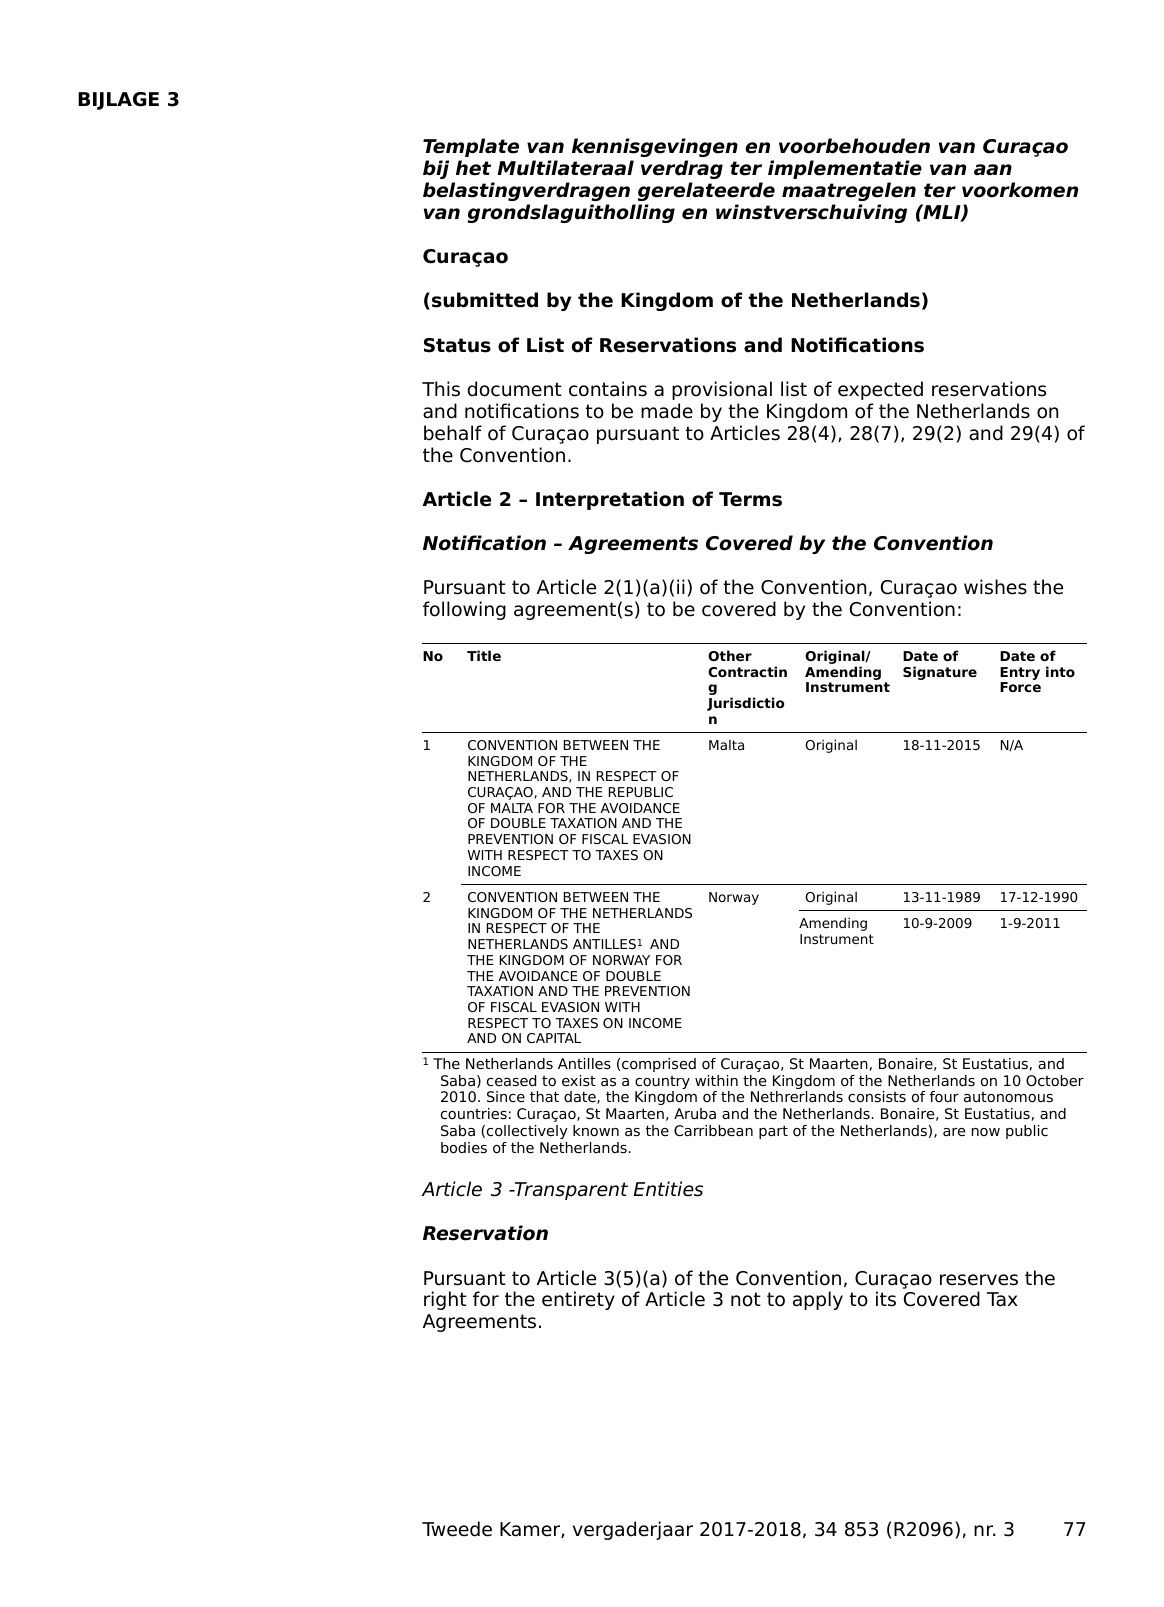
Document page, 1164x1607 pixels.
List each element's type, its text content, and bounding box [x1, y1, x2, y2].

table_cell Malta [702, 733, 799, 884]
table_header Original/Amending Instrument [799, 644, 896, 732]
table_header Date of Entry into Force [993, 644, 1087, 732]
table_cell 18-11-2015 [896, 733, 993, 884]
subtitle Article 3 -Transparent Entities [422, 1179, 1087, 1201]
table_cell Original [799, 885, 896, 910]
subtitle Reservation [422, 1223, 1087, 1245]
table_cell 1-9-2011 [993, 911, 1087, 1052]
text (submitted by the Kingdom of the Netherlands) [422, 290, 1087, 312]
table_header Other Contracting Jurisdiction [702, 644, 799, 732]
text Pursuant to Article 3(5)(a) of the Convention, Curaçao reserves the right for the entirety of Article 3 not to apply to its Covered Tax Agreements. [422, 1267, 1087, 1333]
table_cell Norway [702, 885, 799, 1052]
table_cell Original [799, 733, 896, 884]
text This document contains a provisional list of expected reservations and notifications to be made by the Kingdom of the Netherlands on behalf of Curaçao pursuant to Articles 28(4), 28(7), 29(2) and 29(4) of the Convention. [422, 379, 1087, 467]
table_cell 1 The Netherlands Antilles (comprised of Curaçao, St Maarten, Bonaire, St Eustatius, and Saba) ceased to exist as a country within the Kingdom of the Netherlands on 10 October 2010. Since that date, the Kingdom of the Nethrerlands consists of four autonomous countries: Curaçao, St Maarten, Aruba and the Netherlands. Bonaire, St Eustatius, and Saba (collectively known as the Carribbean part of the Netherlands), are now public bodies of the Netherlands. [422, 1053, 1087, 1157]
table_cell 2 [422, 884, 461, 1052]
table_cell 1 [422, 733, 461, 884]
subtitle BIJLAGE 3 [77, 89, 1087, 111]
text Pursuant to Article 2(1)(a)(ii) of the Convention, Curaçao wishes the following agreement(s) to be covered by the Convention: [422, 577, 1087, 621]
table_cell N/A [993, 733, 1087, 884]
subtitle Notification – Agreements Covered by the Convention [422, 533, 1087, 555]
table_header Title [461, 644, 702, 732]
table_header Date of Signature [896, 644, 993, 732]
subtitle Curaçao [422, 246, 1087, 268]
table_cell 10-9-2009 [896, 911, 993, 1052]
subtitle Article 2 – Interpretation of Terms [422, 489, 1087, 511]
subtitle Status of List of Reservations and Notifications [422, 334, 1087, 356]
subtitle Template van kennisgevingen en voorbehouden van Curaçao bij het Multilateraal verdrag ter implementatie van aan belastingverdragen gerelateerde maatregelen ter voorkomen van grondslaguitholling en winstverschuiving (MLI) [422, 136, 1087, 224]
table_cell 13-11-1989 [896, 885, 993, 910]
table_cell CONVENTION BETWEEN THE KINGDOM OF THE NETHERLANDS, IN RESPECT OF CURAÇAO, AND THE REPUBLIC OF MALTA FOR THE AVOIDANCE OF DOUBLE TAXATION AND THE PREVENTION OF FISCAL EVASION WITH RESPECT TO TAXES ON INCOME [461, 733, 702, 884]
table_cell Amending Instrument [799, 911, 896, 1052]
table_cell CONVENTION BETWEEN THE KINGDOM OF THE NETHERLANDS IN RESPECT OF THE NETHERLANDS ANTILLES1 AND THE KINGDOM OF NORWAY FOR THE AVOIDANCE OF DOUBLE TAXATION AND THE PREVENTION OF FISCAL EVASION WITH RESPECT TO TAXES ON INCOME AND ON CAPITAL [461, 885, 702, 1052]
table_header No [422, 644, 461, 732]
table_cell 17-12-1990 [993, 885, 1087, 910]
